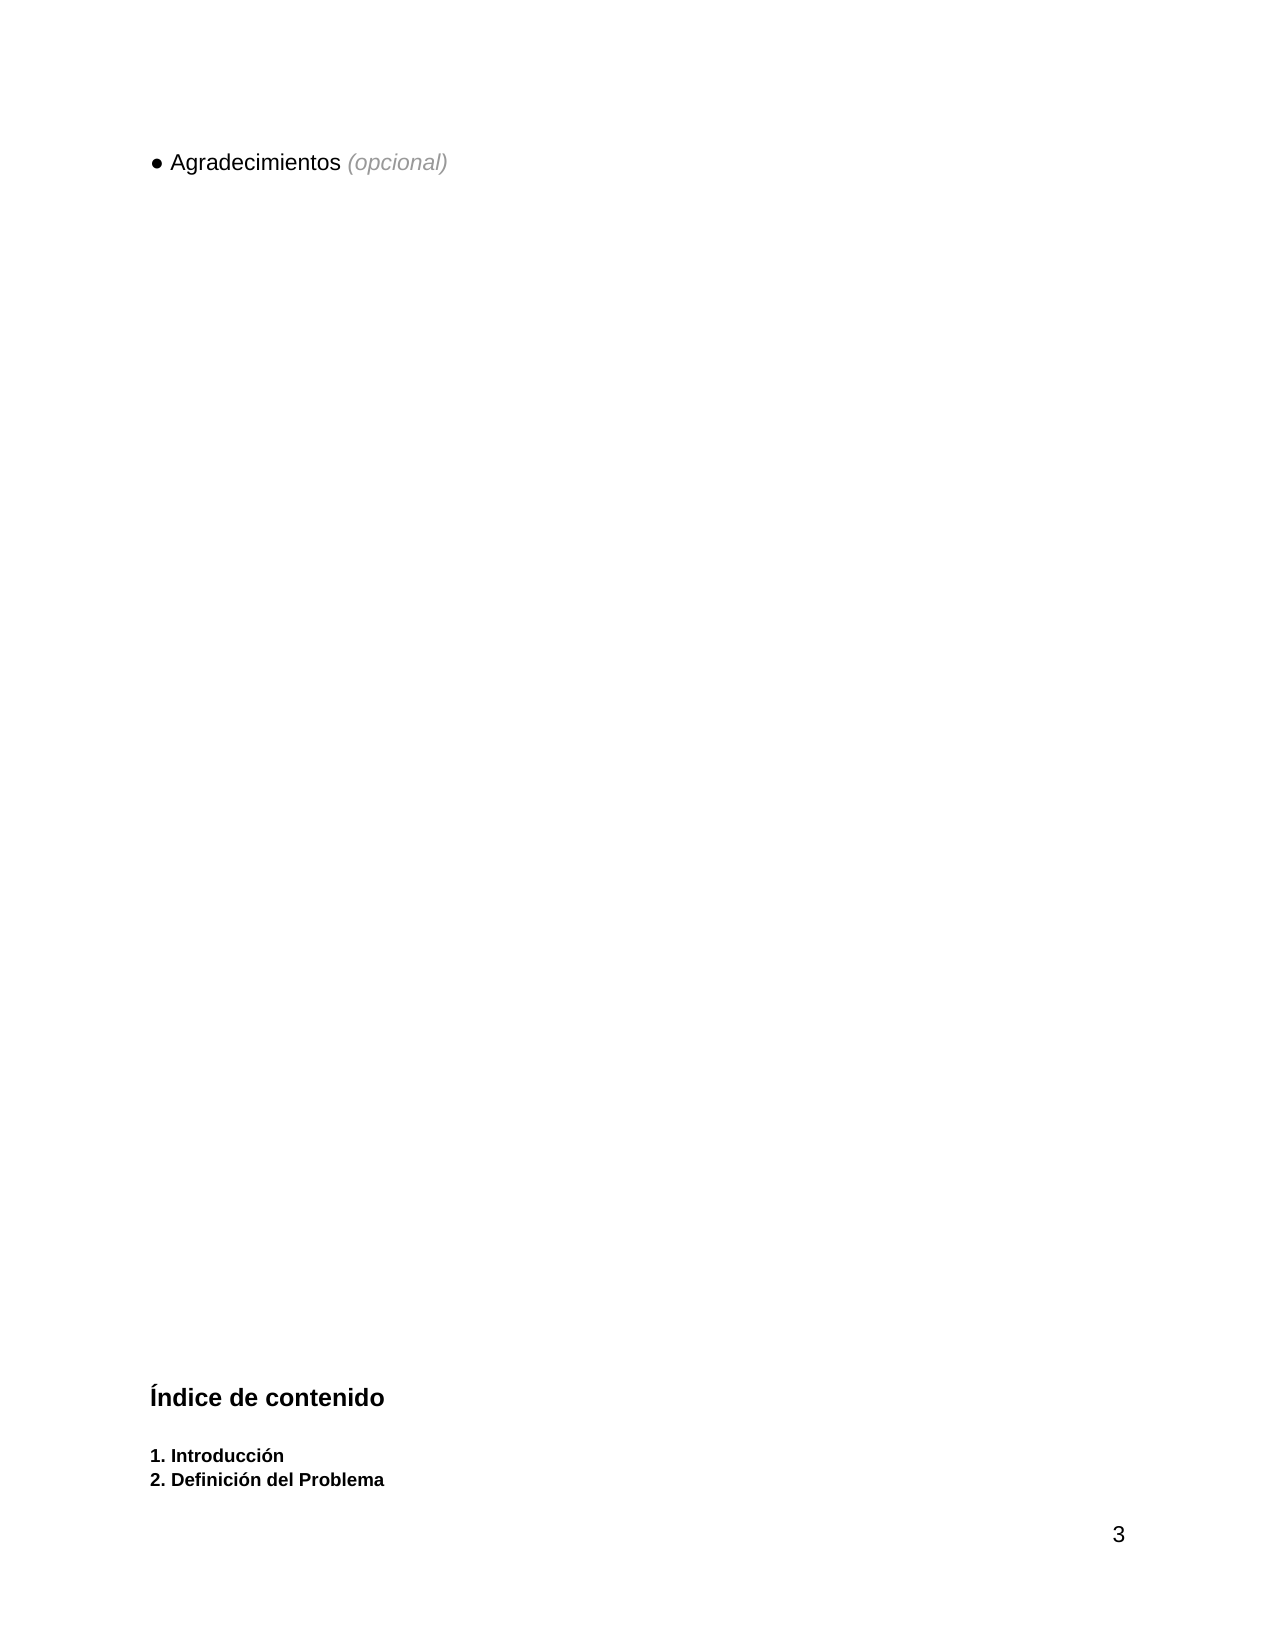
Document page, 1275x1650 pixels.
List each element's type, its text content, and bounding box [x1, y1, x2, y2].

text ● Agradecimientos (opcional) [150, 150, 1125, 176]
text 1. Introducción [150, 1445, 1125, 1466]
text Índice de contenido [150, 1384, 1125, 1412]
text 2. Definición del Problema [150, 1469, 1125, 1490]
